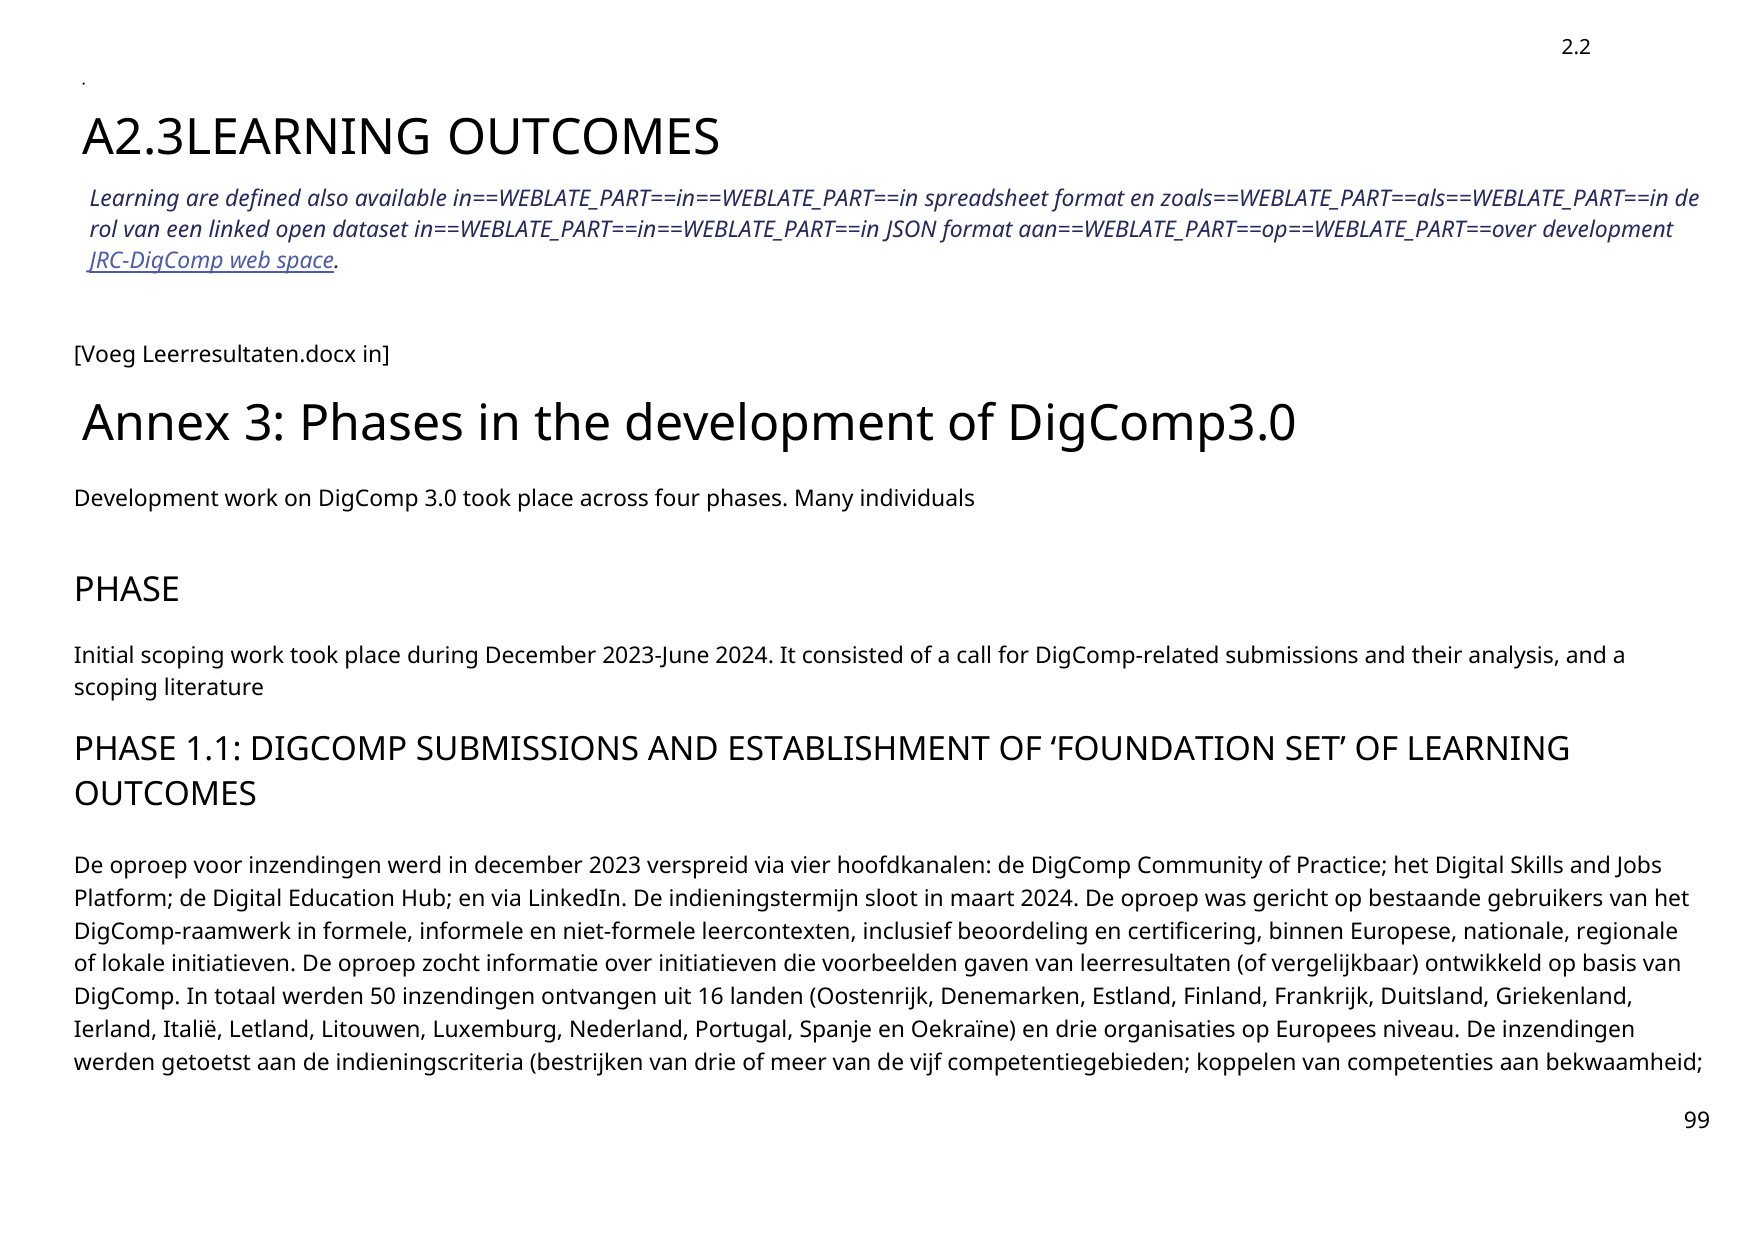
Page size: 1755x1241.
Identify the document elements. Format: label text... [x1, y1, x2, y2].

text Development work on DigComp 3.0 took place across four phases. Many individuals [74, 482, 1710, 513]
subtitle PHASE 1.1: DIGCOMP SUBMISSIONS AND ESTABLISHMENT OF ‘FOUNDATION SET’ OF LEARNING OUTCOMES [74, 725, 1710, 816]
text De oproep voor inzendingen werd in december 2023 verspreid via vier hoofdkanalen: de DigComp Community of Practice; het Digital Skills and Jobs Platform; de Digital Education Hub; en via LinkedIn. De indieningstermijn sloot in maart 2024. De oproep was gericht op bestaande gebruikers van het DigComp-raamwerk in formele, informele en niet-formele leercontexten, inclusief beoordeling en certificering, binnen Europese, nationale, regionale of lokale initiatieven. De oproep zocht informatie over initiatieven die voorbeelden gaven van leerresultaten (of vergelijkbaar) ontwikkeld op basis van DigComp. In totaal werden 50 inzendingen ontvangen uit 16 landen (Oostenrijk, Denemarken, Estland, Finland, Frankrijk, Duitsland, Griekenland, Ierland, Italië, Letland, Litouwen, Luxemburg, Nederland, Portugal, Spanje en Oekraïne) en drie organisaties op Europees niveau. De inzendingen werden getoetst aan de indieningscriteria (bestrijken van drie of meer van de vijf competentiegebieden; koppelen van competenties aan bekwaamheid; [74, 849, 1706, 1077]
subtitle A2.3LEARNING OUTCOMES [83, 101, 1710, 169]
subtitle Annex 3: Phases in the development of DigComp3.0 [83, 387, 1710, 455]
text [Voeg Leerresultaten.docx in] [74, 338, 1710, 369]
text Initial scoping work took place during December 2023-June 2024. It consisted of a call for DigComp-related submissions and their analysis, and a scoping literature [74, 638, 1692, 703]
text Learning are defined also available in==WEBLATE_PART==in==WEBLATE_PART==in spreadsheet format en zoals==WEBLATE_PART==als==WEBLATE_PART==in de rol van een linked open dataset in==WEBLATE_PART==in==WEBLATE_PART==in JSON format aan==WEBLATE_PART==op==WEBLATE_PART==over development JRC-DigComp web space. [89, 182, 1710, 276]
subtitle PHASE [74, 574, 1710, 608]
